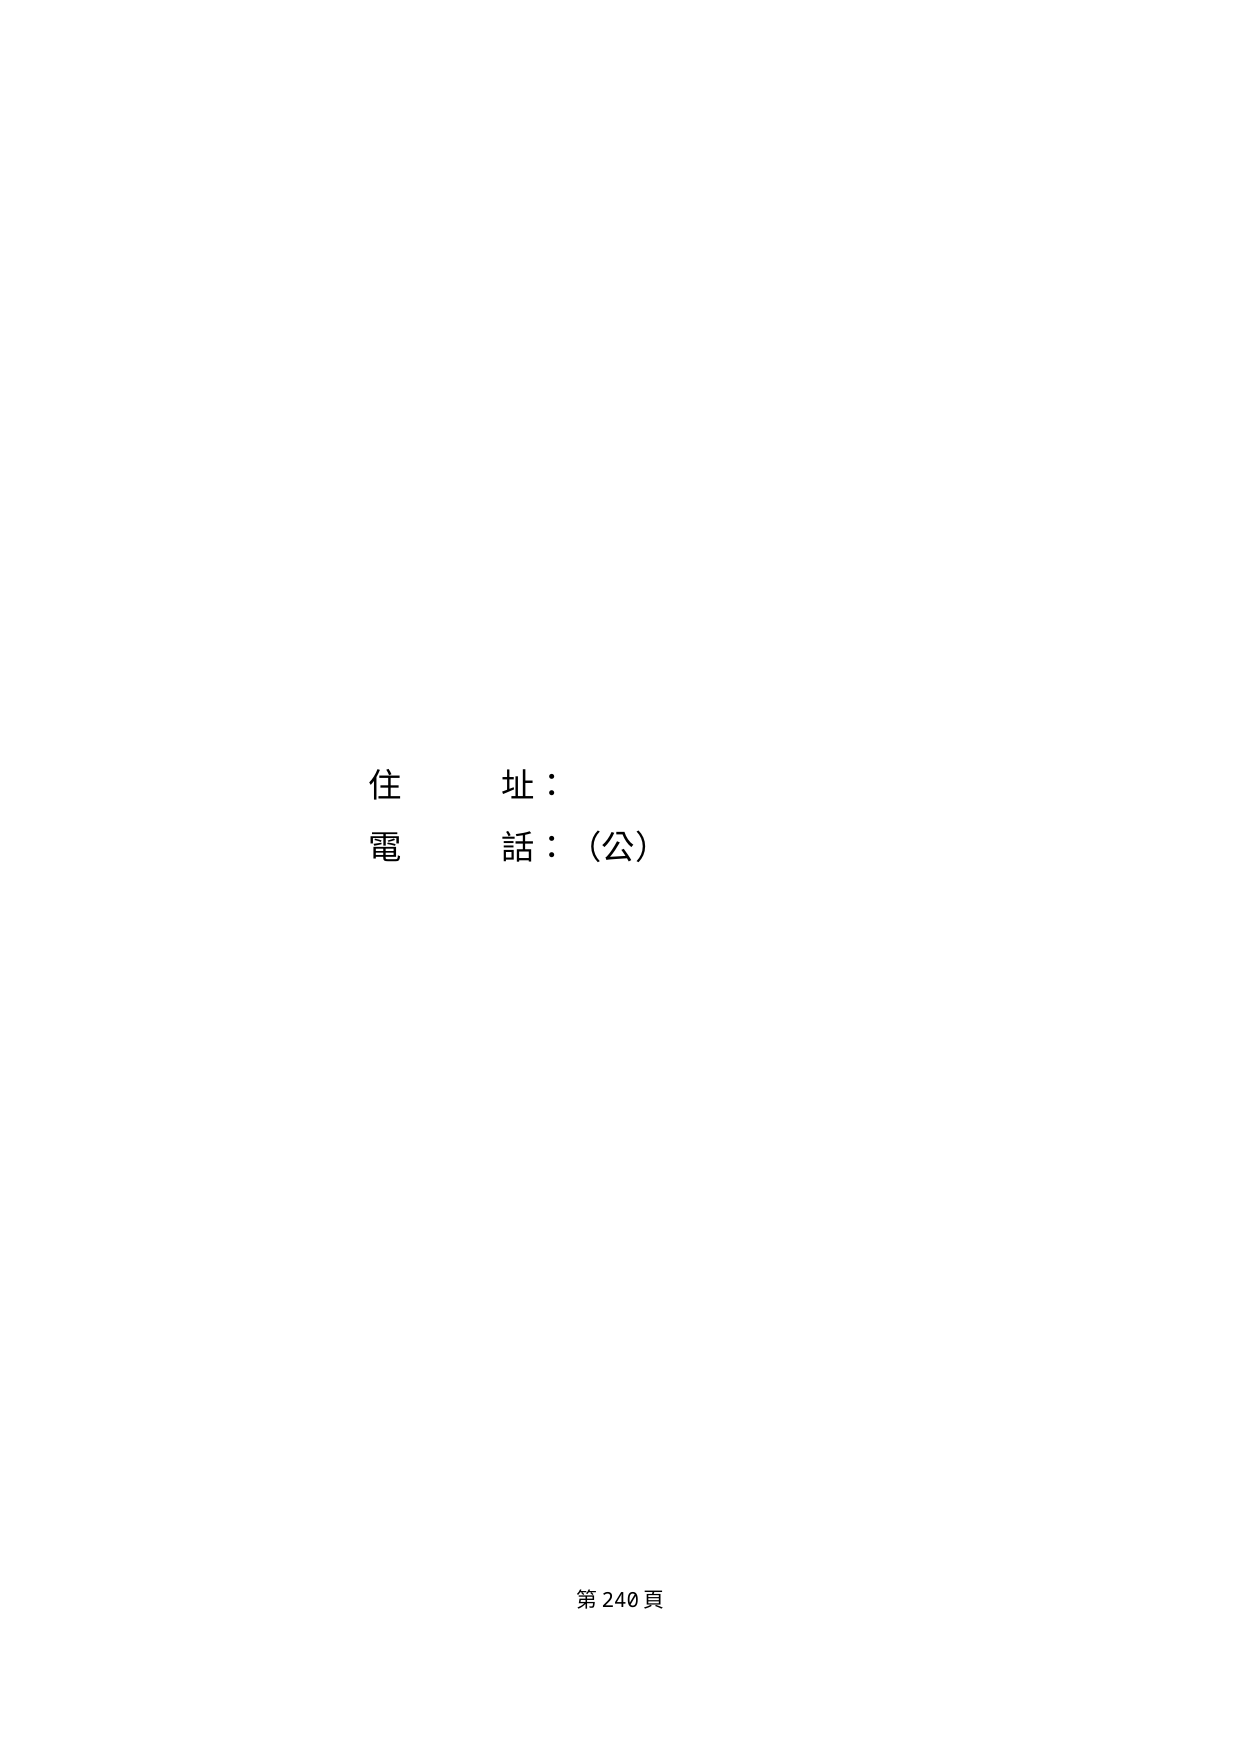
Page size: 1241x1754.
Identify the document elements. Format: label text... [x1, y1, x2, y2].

text 住 址： 電 話：（公） [368, 758, 1122, 869]
